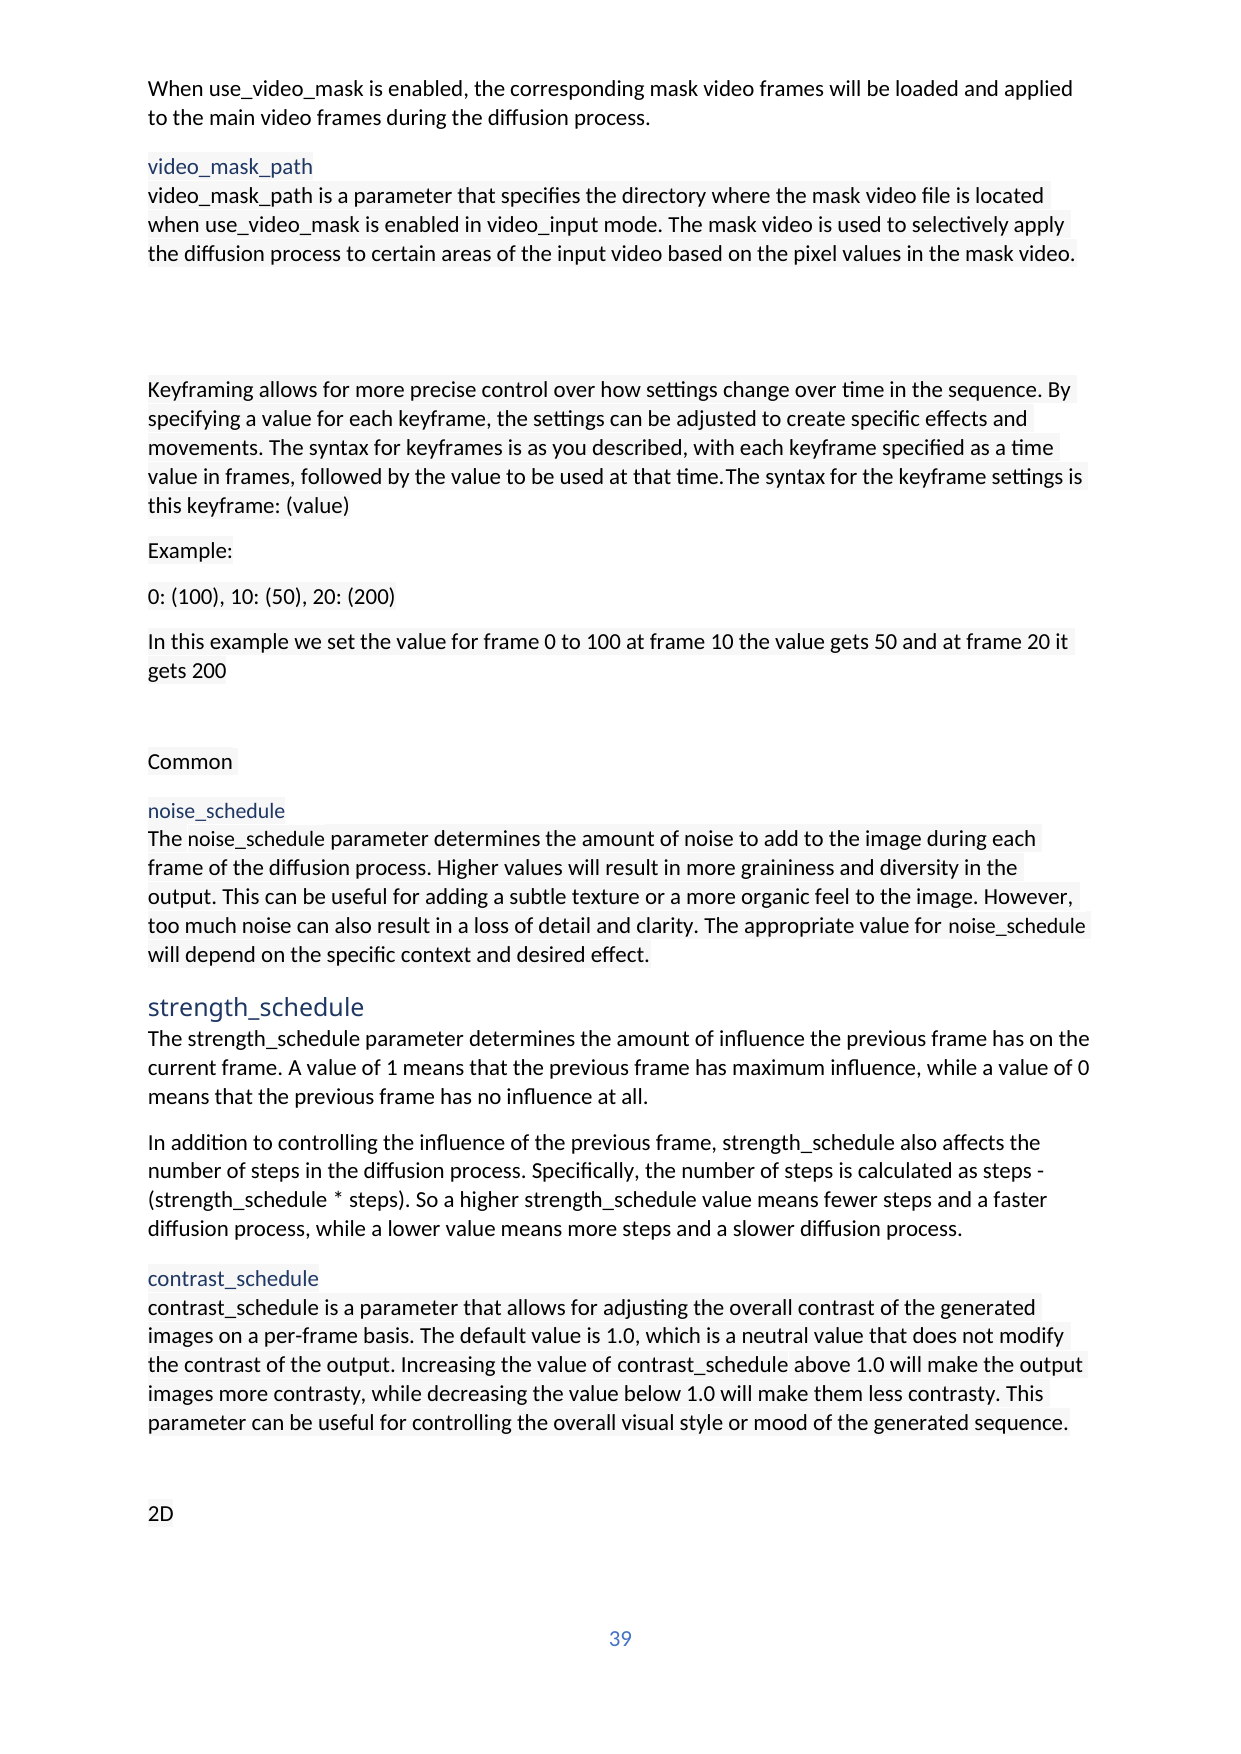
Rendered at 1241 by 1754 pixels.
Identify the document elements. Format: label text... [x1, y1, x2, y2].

subtitle strength_schedule [148, 989, 1093, 1023]
text 2D [148, 1499, 1093, 1527]
text The strength_schedule parameter determines the amount of influence the previous frame has on the current frame. A value of 1 means that the previous frame has maximum influence, while a value of 0 means that the previous frame has no influence at all. [148, 1024, 1093, 1110]
text When use_video_mask is enabled, the corresponding mask video frames will be loaded and applied to the main video frames during the diffusion process. [148, 74, 1093, 131]
text video_mask_path is a parameter that specifies the directory where the mask video file is located when use_video_mask is enabled in video_input mode. The mask video is used to selectively apply the diffusion process to certain areas of the input video based on the pixel values in the mask video. [148, 181, 1093, 267]
text contrast_schedule is a parameter that allows for adjusting the overall contrast of the generated images on a per-frame basis. The default value is 1.0, which is a neutral value that does not modify the contrast of the output. Increasing the value of contrast_schedule above 1.0 will make the output images more contrasty, while decreasing the value below 1.0 will make them less contrasty. This parameter can be useful for controlling the overall visual style or mood of the generated sequence. [148, 1293, 1093, 1436]
text The noise_schedule parameter determines the amount of noise to add to the image during each frame of the diffusion process. Higher values will result in more graininess and diversity in the output. This can be useful for adding a subtle texture or a more organic feel to the image. However, too much noise can also result in a loss of detail and clarity. The appropriate value for noise_schedule will depend on the specific context and desired effect. [148, 824, 1093, 968]
text Keyframing allows for more precise control over how settings change over time in the sequence. By specifying a value for each keyframe, the settings can be adjusted to create specific effects and movements. The syntax for keyframes is as you described, with each keyframe specified as a time value in frames, followed by the value to be used at that time.The syntax for the keyframe settings is this keyframe: (value) [148, 375, 1093, 519]
text Example: [148, 536, 1093, 564]
text 0: (100), 10: (50), 20: (200) [148, 582, 1093, 610]
subtitle contrast_schedule [148, 1264, 1093, 1292]
text Common [148, 747, 1093, 775]
subtitle video_mask_path [148, 152, 1093, 180]
text In this example we set the value for frame 0 to 100 at frame 10 the value gets 50 and at frame 20 it gets 200 [148, 627, 1093, 684]
subtitle noise_schedule [148, 797, 1093, 824]
text In addition to controlling the influence of the previous frame, strength_schedule also affects the number of steps in the diffusion process. Specifically, the number of steps is calculated as steps - (strength_schedule * steps). So a higher strength_schedule value means fewer steps and a faster diffusion process, while a lower value means more steps and a slower diffusion process. [148, 1128, 1093, 1242]
